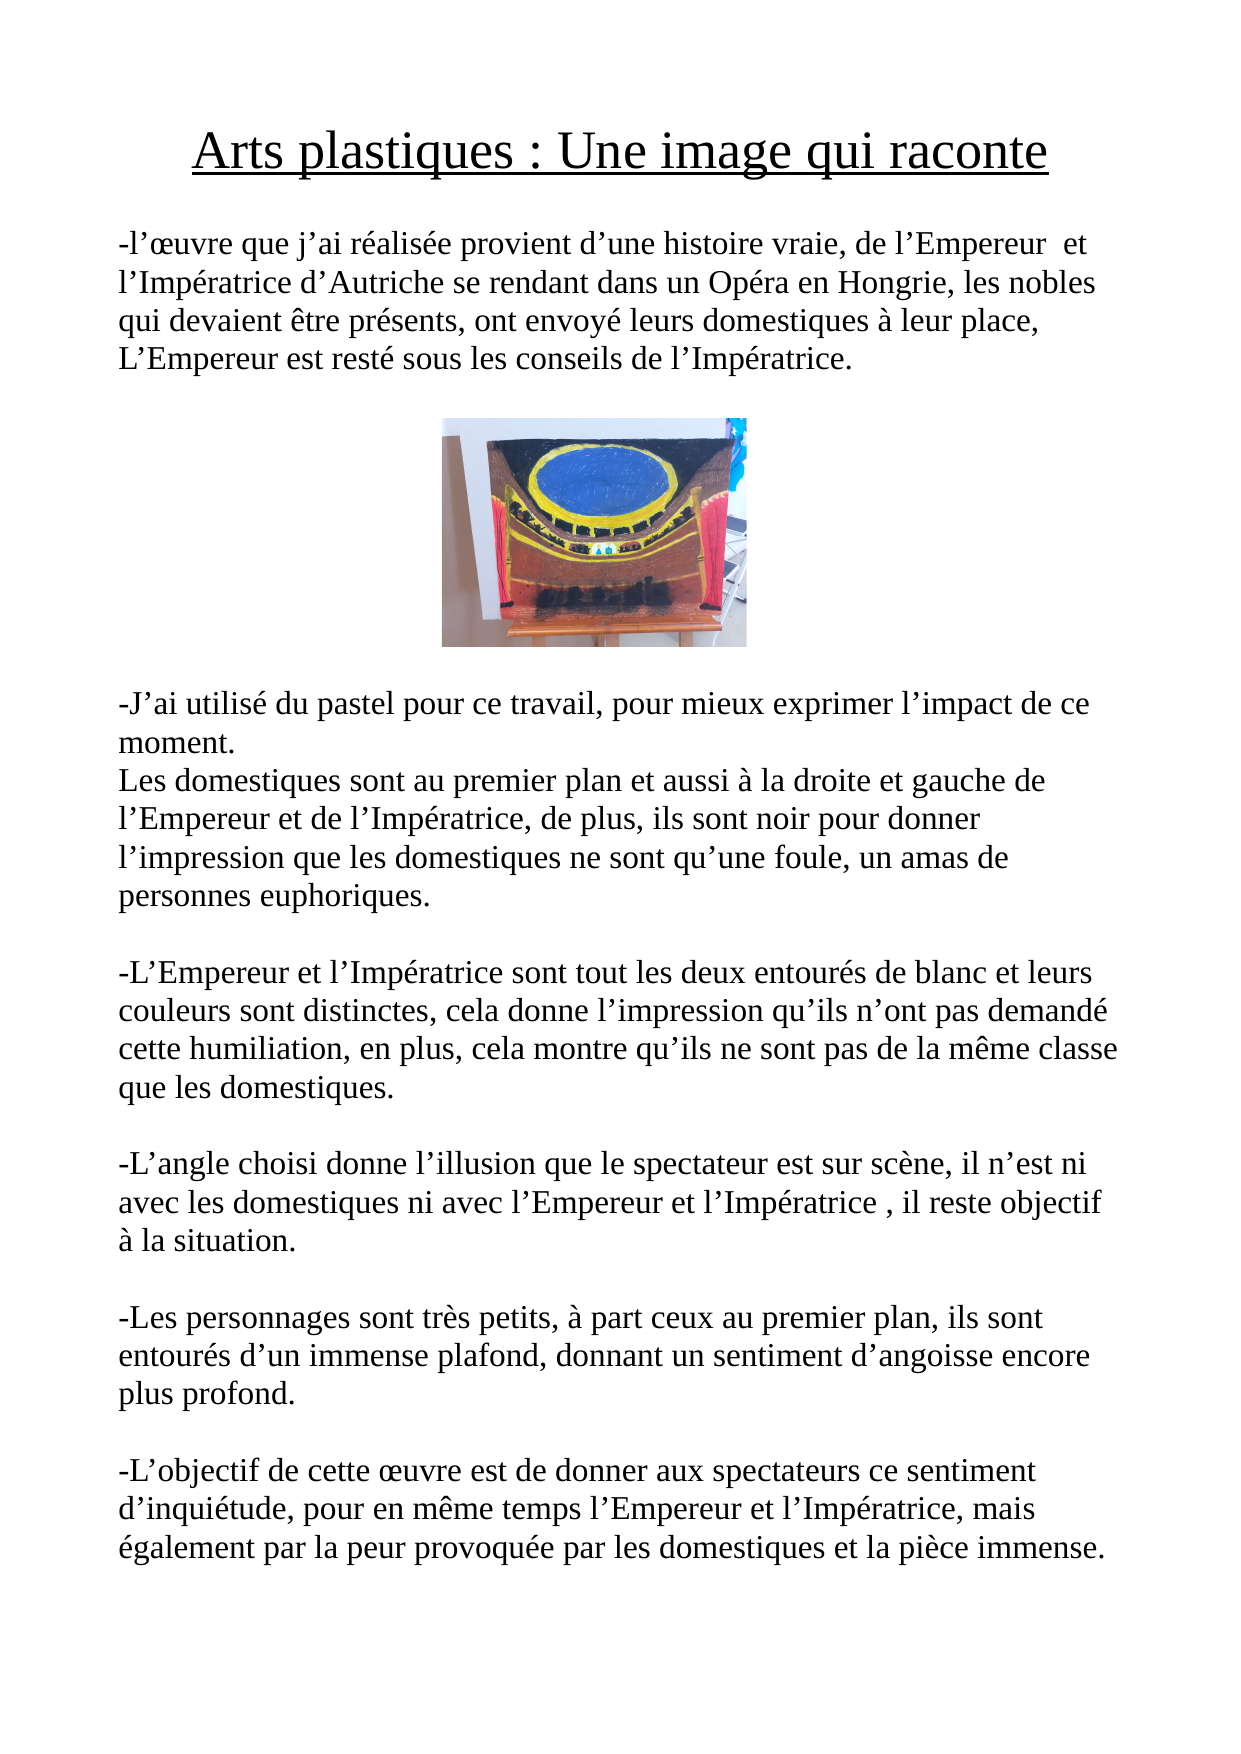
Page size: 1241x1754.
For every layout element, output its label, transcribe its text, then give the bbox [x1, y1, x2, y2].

text Arts plastiques : Une image qui raconte [118, 118, 1122, 180]
text -J’ai utilisé du pastel pour ce travail, pour mieux exprimer l’impact de ce moment. [118, 683, 1122, 760]
picture [441, 418, 747, 647]
text -L’angle choisi donne l’illusion que le spectateur est sur scène, il n’est ni avec les domestiques ni avec l’Empereur et l’Impératrice , il reste objectif à la situation. [118, 1143, 1122, 1258]
text -l’œuvre que j’ai réalisée provient d’une histoire vraie, de l’Empereur et l’Impératrice d’Autriche se rendant dans un Opéra en Hongrie, les nobles qui devaient être présents, ont envoyé leurs domestiques à leur place, L’Empereur est resté sous les conseils de l’Impératrice. [118, 223, 1122, 377]
text Les domestiques sont au premier plan et aussi à la droite et gauche de l’Empereur et de l’Impératrice, de plus, ils sont noir pour donner l’impression que les domestiques ne sont qu’une foule, un amas de personnes euphoriques. [118, 760, 1122, 913]
text -Les personnages sont très petits, à part ceux au premier plan, ils sont entourés d’un immense plafond, donnant un sentiment d’angoisse encore plus profond. [118, 1297, 1122, 1412]
text -L’Empereur et l’Impératrice sont tout les deux entourés de blanc et leurs couleurs sont distinctes, cela donne l’impression qu’ils n’ont pas demandé cette humiliation, en plus, cela montre qu’ils ne sont pas de la même classe que les domestiques. [118, 952, 1122, 1105]
text -L’objectif de cette œuvre est de donner aux spectateurs ce sentiment d’inquiétude, pour en même temps l’Empereur et l’Impératrice, mais également par la peur provoquée par les domestiques et la pièce immense. [118, 1450, 1122, 1565]
